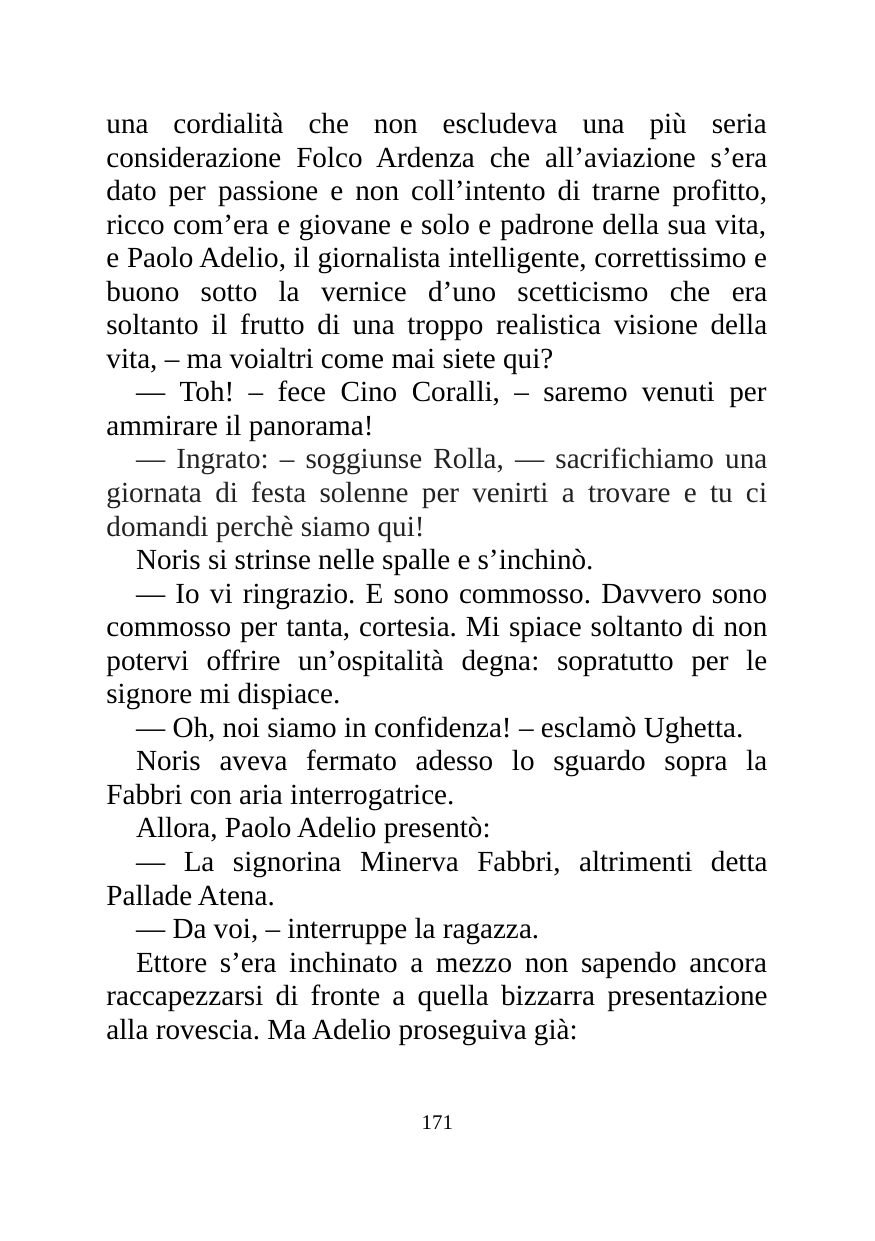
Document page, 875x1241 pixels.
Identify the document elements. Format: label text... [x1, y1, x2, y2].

text — Ingrato: – soggiunse Rolla, — sacrifichiamo una giornata di festa solenne per venirti a trovare e tu ci domandi perchè siamo qui! [106, 442, 768, 542]
text Allora, Paolo Adelio presentò: [106, 811, 768, 844]
text Noris aveva fermato adesso lo sguardo sopra la Fabbri con aria interrogatrice. [106, 743, 768, 811]
text Noris si strinse nelle spalle e s’inchinò. [106, 542, 768, 576]
text — Toh! – fece Cino Coralli, – saremo venuti per ammirare il panorama! [106, 374, 768, 442]
text Ettore s’era inchinato a mezzo non sapendo ancora raccapezzarsi di fronte a quella bizzarra presentazione alla rovescia. Ma Adelio proseguiva già: [106, 945, 768, 1045]
text — Da voi, – interruppe la ragazza. [106, 911, 768, 945]
text — Oh, noi siamo in confidenza! – esclamò Ughetta. [106, 710, 768, 743]
text una cordialità che non escludeva una più seria considerazione Folco Ardenza che all’aviazione s’era dato per passione e non coll’intento di trarne profitto, ricco com’era e giovane e solo e padrone della sua vita, e Paolo Adelio, il giornalista intelligente, correttissimo e buono sotto la vernice d’uno scetticismo che era soltanto il frutto di una troppo realistica visione della vita, – ma voialtri come mai siete qui? [106, 106, 768, 374]
text — La signorina Minerva Fabbri, altrimenti detta Pallade Atena. [106, 844, 768, 911]
text — Io vi ringrazio. E sono commosso. Davvero sono commosso per tanta, cortesia. Mi spiace soltanto di non potervi offrire un’ospitalità degna: sopratutto per le signore mi dispiace. [106, 576, 768, 710]
